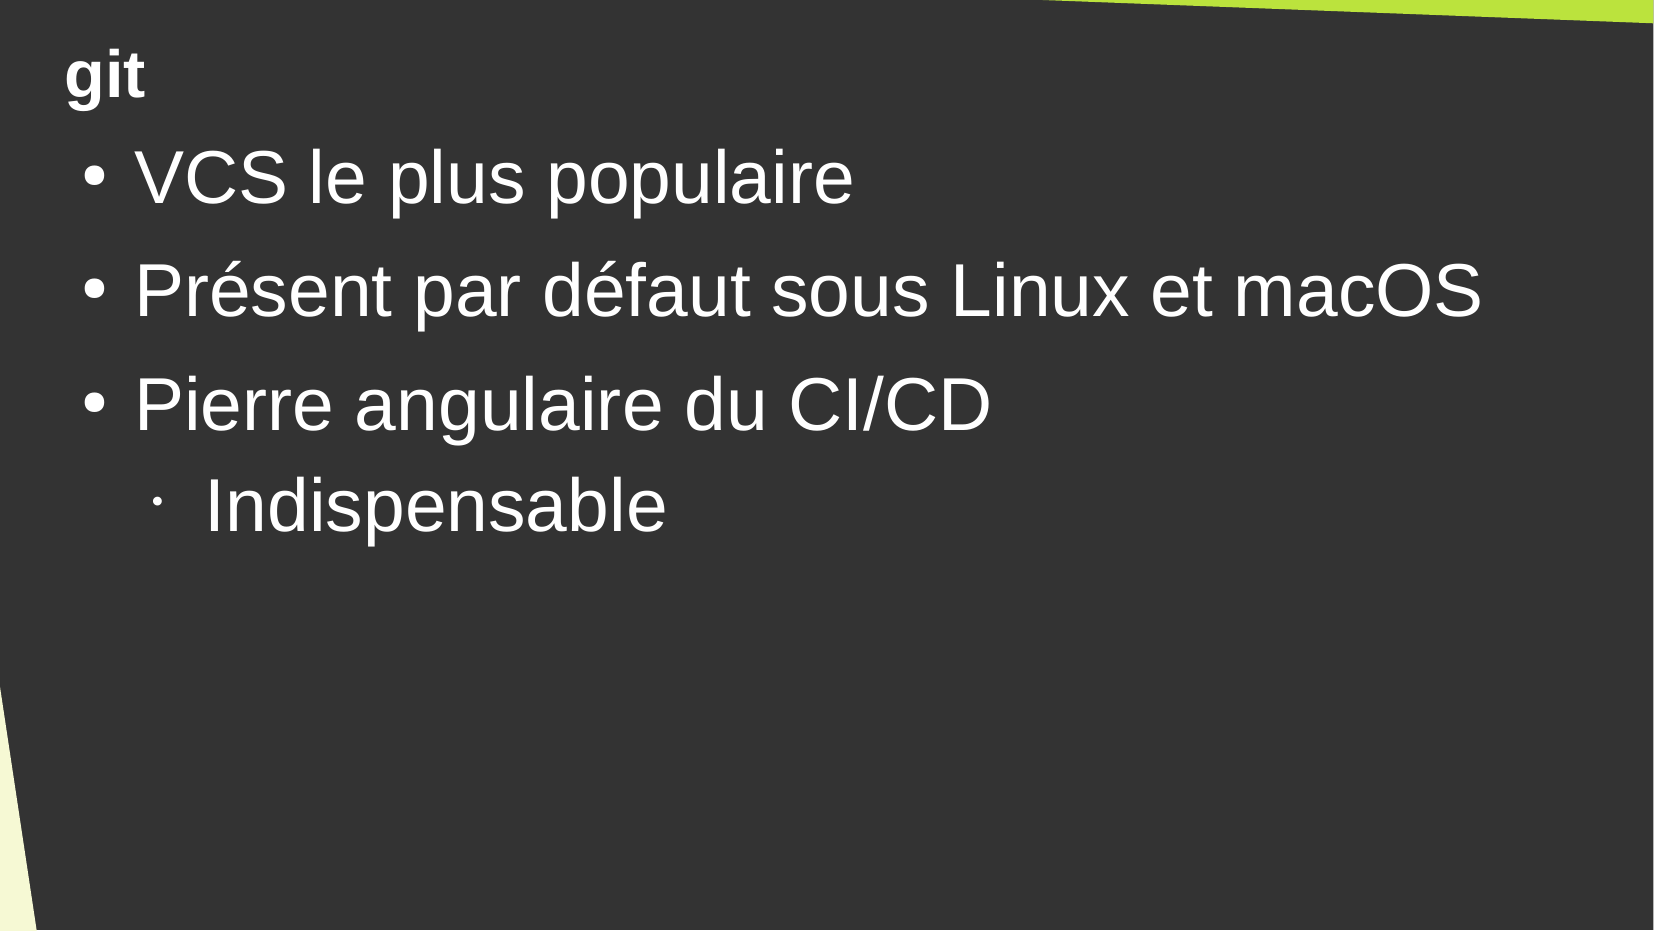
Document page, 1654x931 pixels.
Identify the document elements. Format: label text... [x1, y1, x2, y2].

title git [64, 37, 1105, 119]
text_box [1042, 0, 1654, 24]
list VCS le plus populaire Présent par défaut sous Linux et macOS Pierre angulaire du CI/CD Indispensable [63, 135, 1542, 579]
text_box [0, 686, 37, 931]
